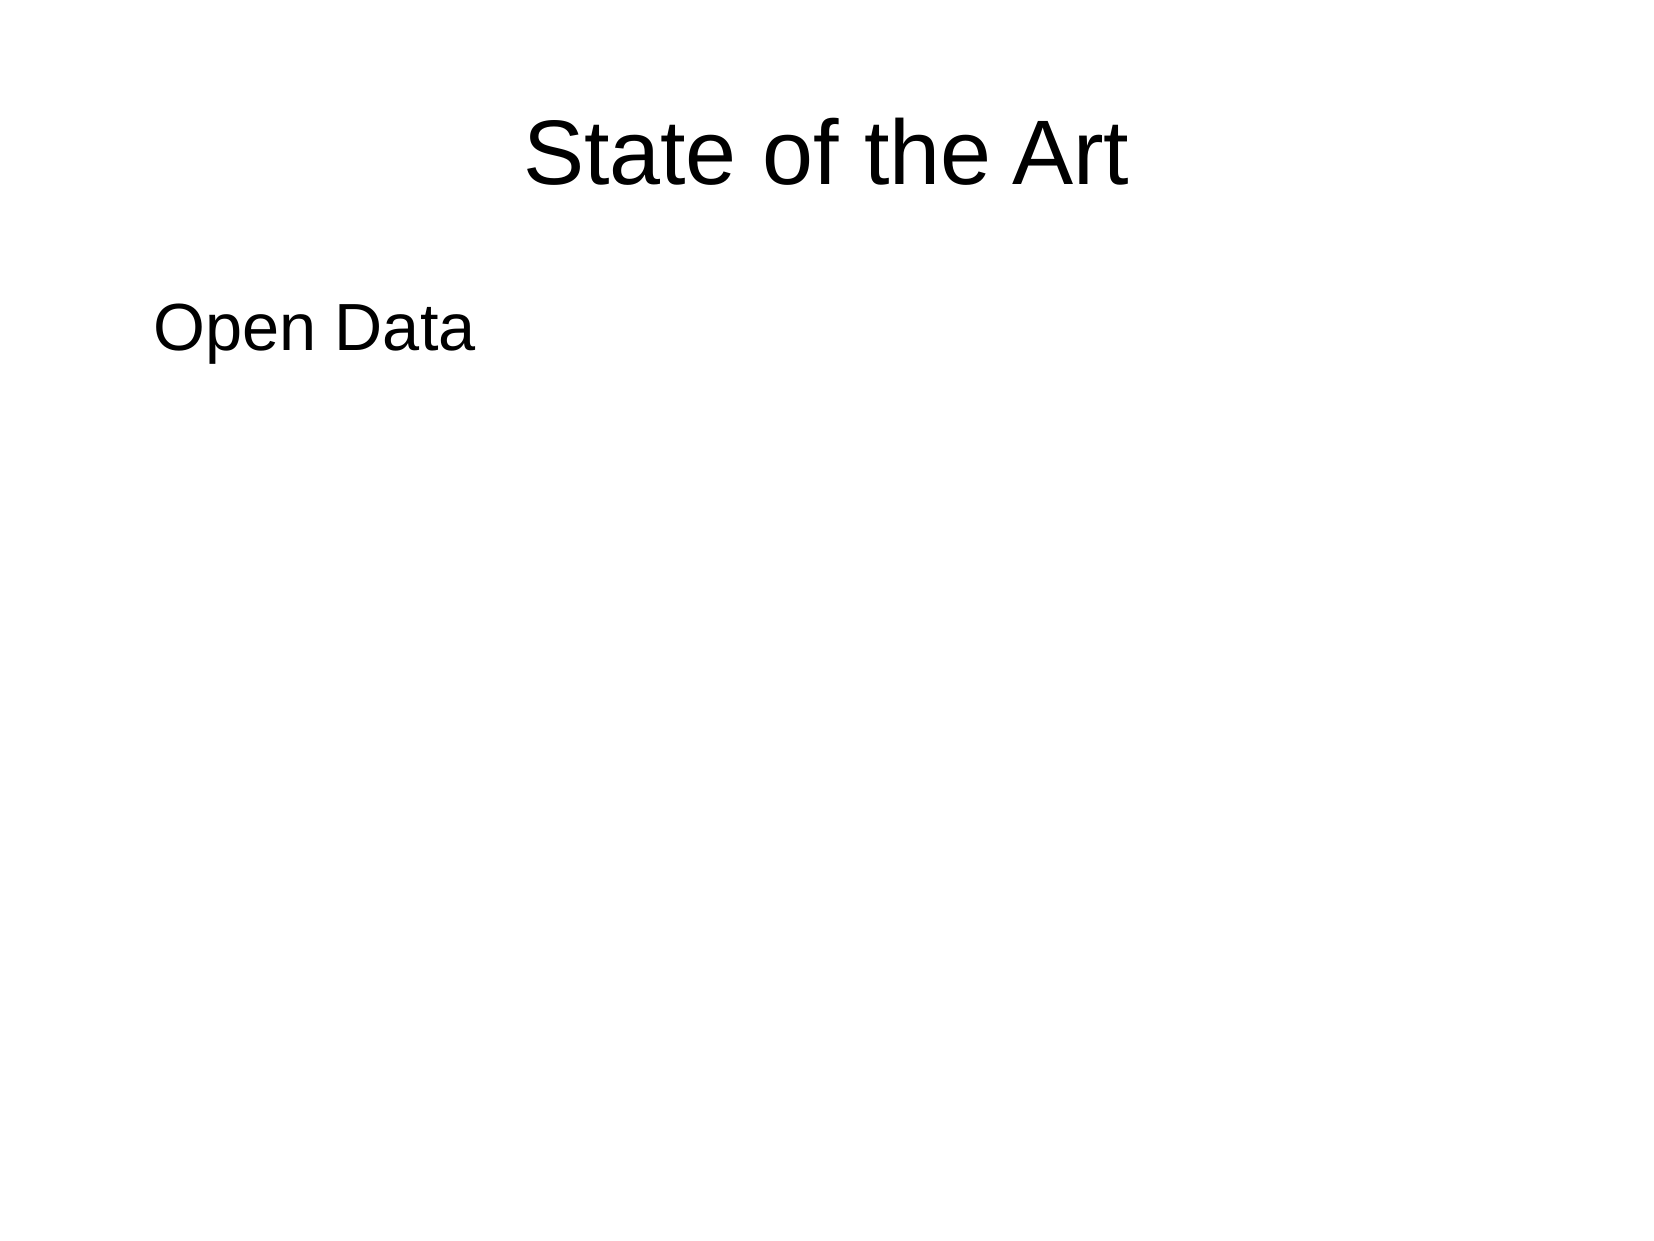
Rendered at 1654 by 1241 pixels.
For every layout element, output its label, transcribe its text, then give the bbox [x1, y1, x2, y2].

title State of the Art [82, 49, 1571, 257]
list Open Data [82, 290, 1571, 1010]
